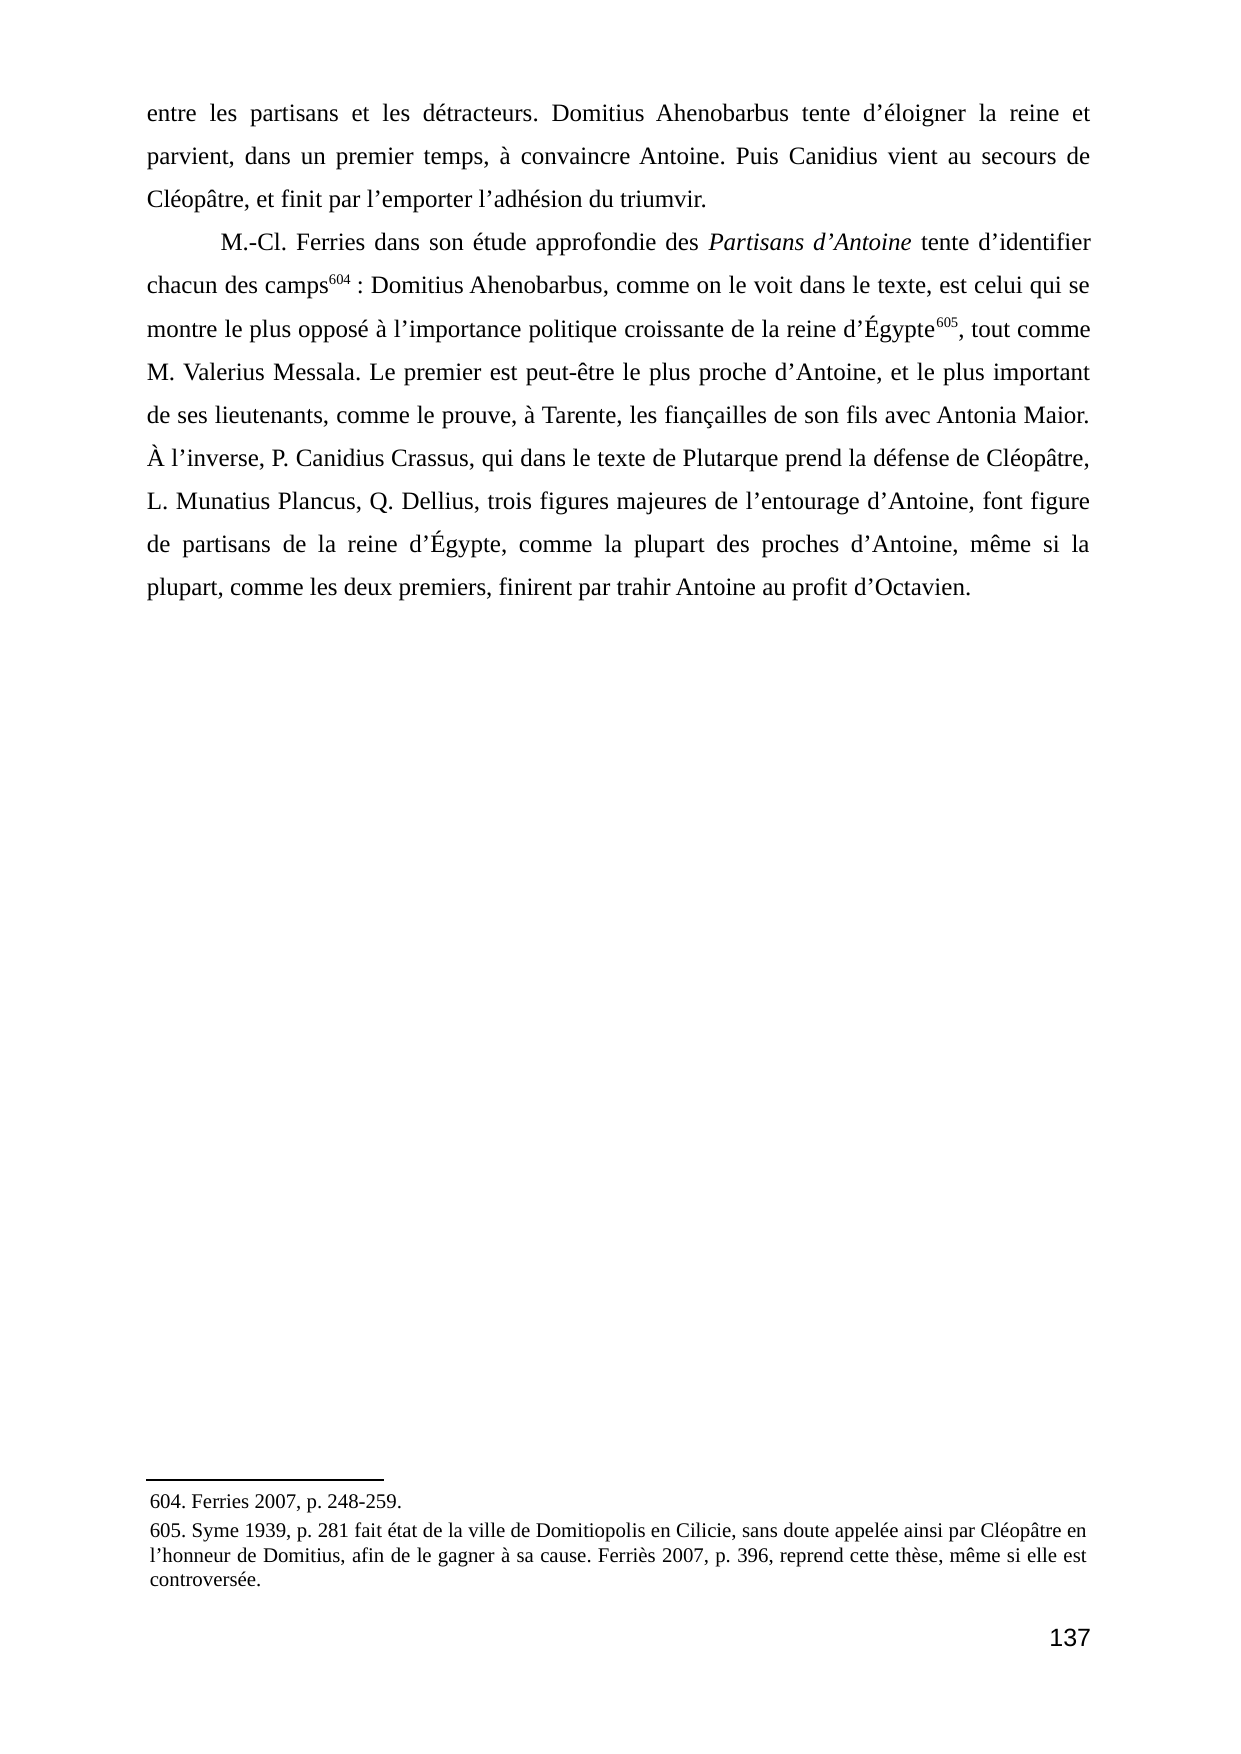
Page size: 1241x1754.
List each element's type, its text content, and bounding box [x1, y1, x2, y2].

text entre les partisans et les détracteurs. Domitius Ahenobarbus tente d’éloigner la reine et parvient, dans un premier temps, à convaincre Antoine. Puis Canidius vient au secours de Cléopâtre, et finit par l’emporter l’adhésion du triumvir. [147, 98, 1091, 213]
text M.-Cl. Ferries dans son étude approfondie des Partisans d’Antoine tente d’identifier chacun des camps : Domitius Ahenobarbus, comme on le voit dans le texte, est celui qui se montre le plus opposé à l’importance politique croissante de la reine d’Égypte, tout comme M. Valerius Messala. Le premier est peut-être le plus proche d’Antoine, et le plus important de ses lieutenants, comme le prouve, à Tarente, les fiançailles de son fils avec Antonia Maior. À l’inverse, P. Canidius Crassus, qui dans le texte de Plutarque prend la défense de Cléopâtre, L. Munatius Plancus, Q. Dellius, trois figures majeures de l’entourage d’Antoine, font figure de partisans de la reine d’Égypte, comme la plupart des proches d’Antoine, même si la plupart, comme les deux premiers, finirent par trahir Antoine au profit d’Octavien. [147, 227, 1091, 601]
text . Ferries 2007, p. 248-259. [147, 1486, 1091, 1516]
text . Syme 1939, p. 281 fait état de la ville de Domitiopolis en Cilicie, sans doute appelée ainsi par Cléopâtre en l’honneur de Domitius, afin de le gagner à sa cause. Ferriès 2007, p. 396, reprend cette thèse, même si elle est controversée. [147, 1516, 1091, 1593]
